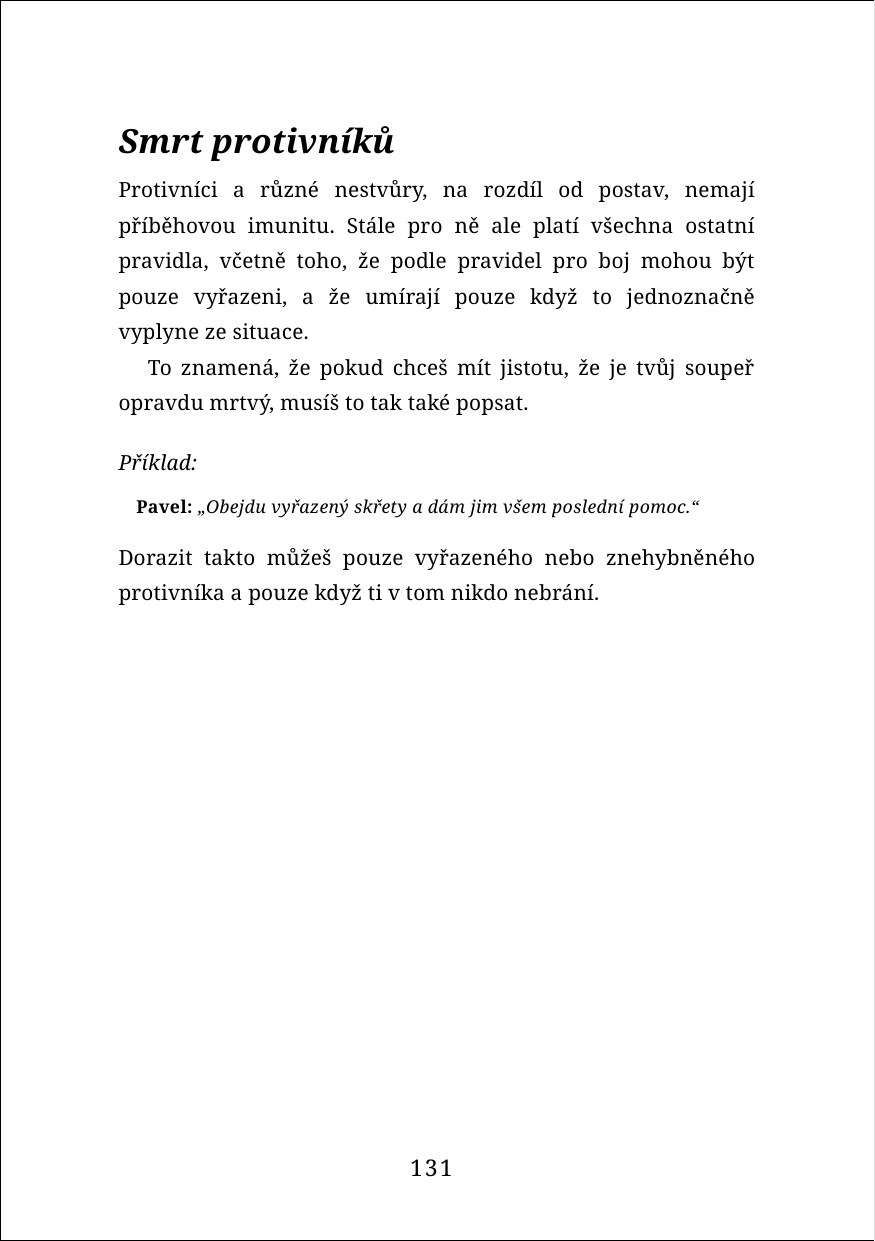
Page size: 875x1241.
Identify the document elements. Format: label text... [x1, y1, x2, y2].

subtitle Smrt protivníků [118, 118, 756, 164]
text Dorazit takto můžeš pouze vyřazeného nebo znehybněného protivníka a pouze když ti v tom nikdo nebrání. [118, 543, 756, 607]
text Příklad: [118, 448, 756, 476]
text Pavel: „Obejdu vyřazený skřety a dám jim všem poslední pomoc.“ [136, 495, 756, 519]
text Protivníci a různé nestvůry, na rozdíl od postav, nemají příběhovou imunitu. Stále pro ně ale platí všechna ostatní pravidla, včetně toho, že podle pravidel pro boj mohou být pouze vyřazeni, a že umírají pouze když to jednoznačně vyplyne ze situace. To znamená, že pokud chceš mít jistotu, že je tvůj soupeř opravdu mrtvý, musíš to tak také popsat. [118, 175, 756, 417]
